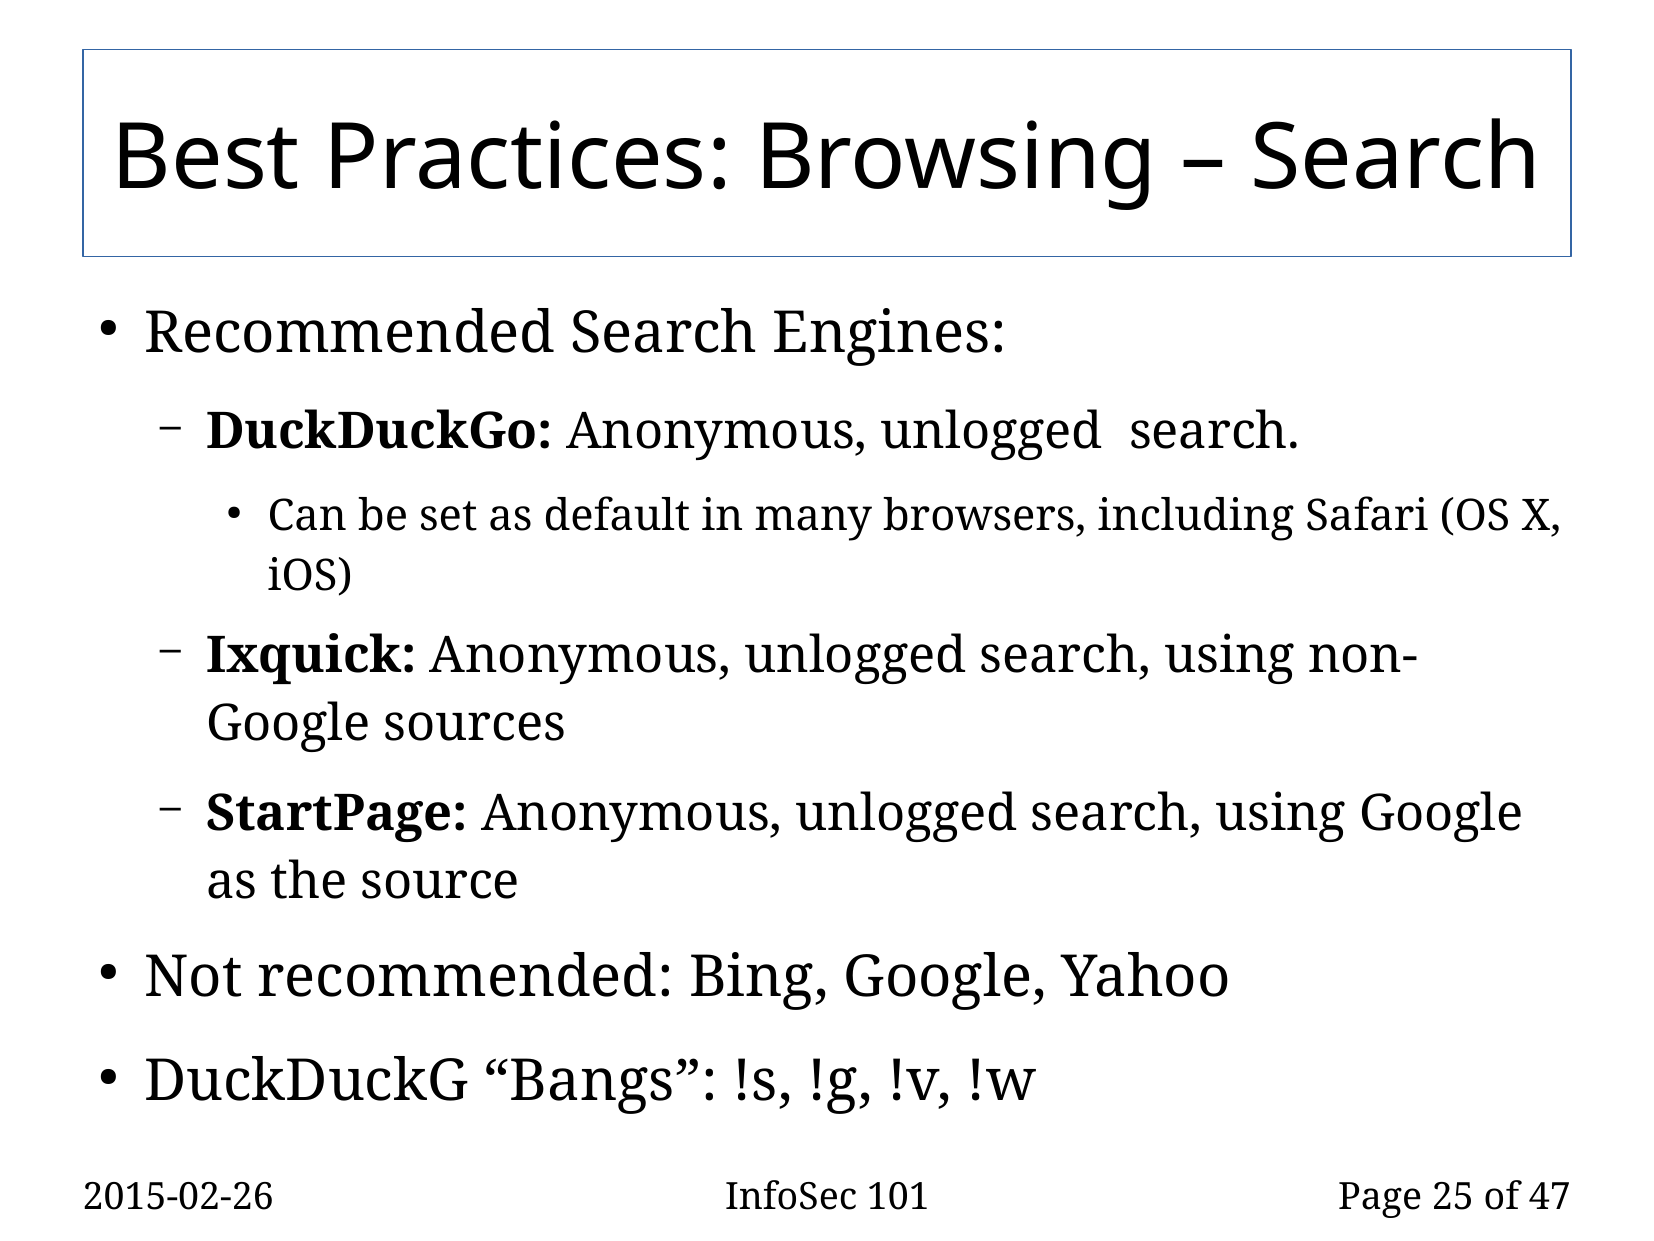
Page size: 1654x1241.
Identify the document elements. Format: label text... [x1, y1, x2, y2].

list Recommended Search Engines: DuckDuckGo: Anonymous, unlogged search. Can be set as default in many browsers, including Safari (OS X, iOS) Ixquick: Anonymous, unlogged search, using non-Google sources StartPage: Anonymous, unlogged search, using Google as the source Not recommended: Bing, Google, Yahoo DuckDuckG “Bangs”: !s, !g, !v, !w [82, 290, 1571, 1126]
title Best Practices: Browsing – Search [82, 49, 1571, 257]
